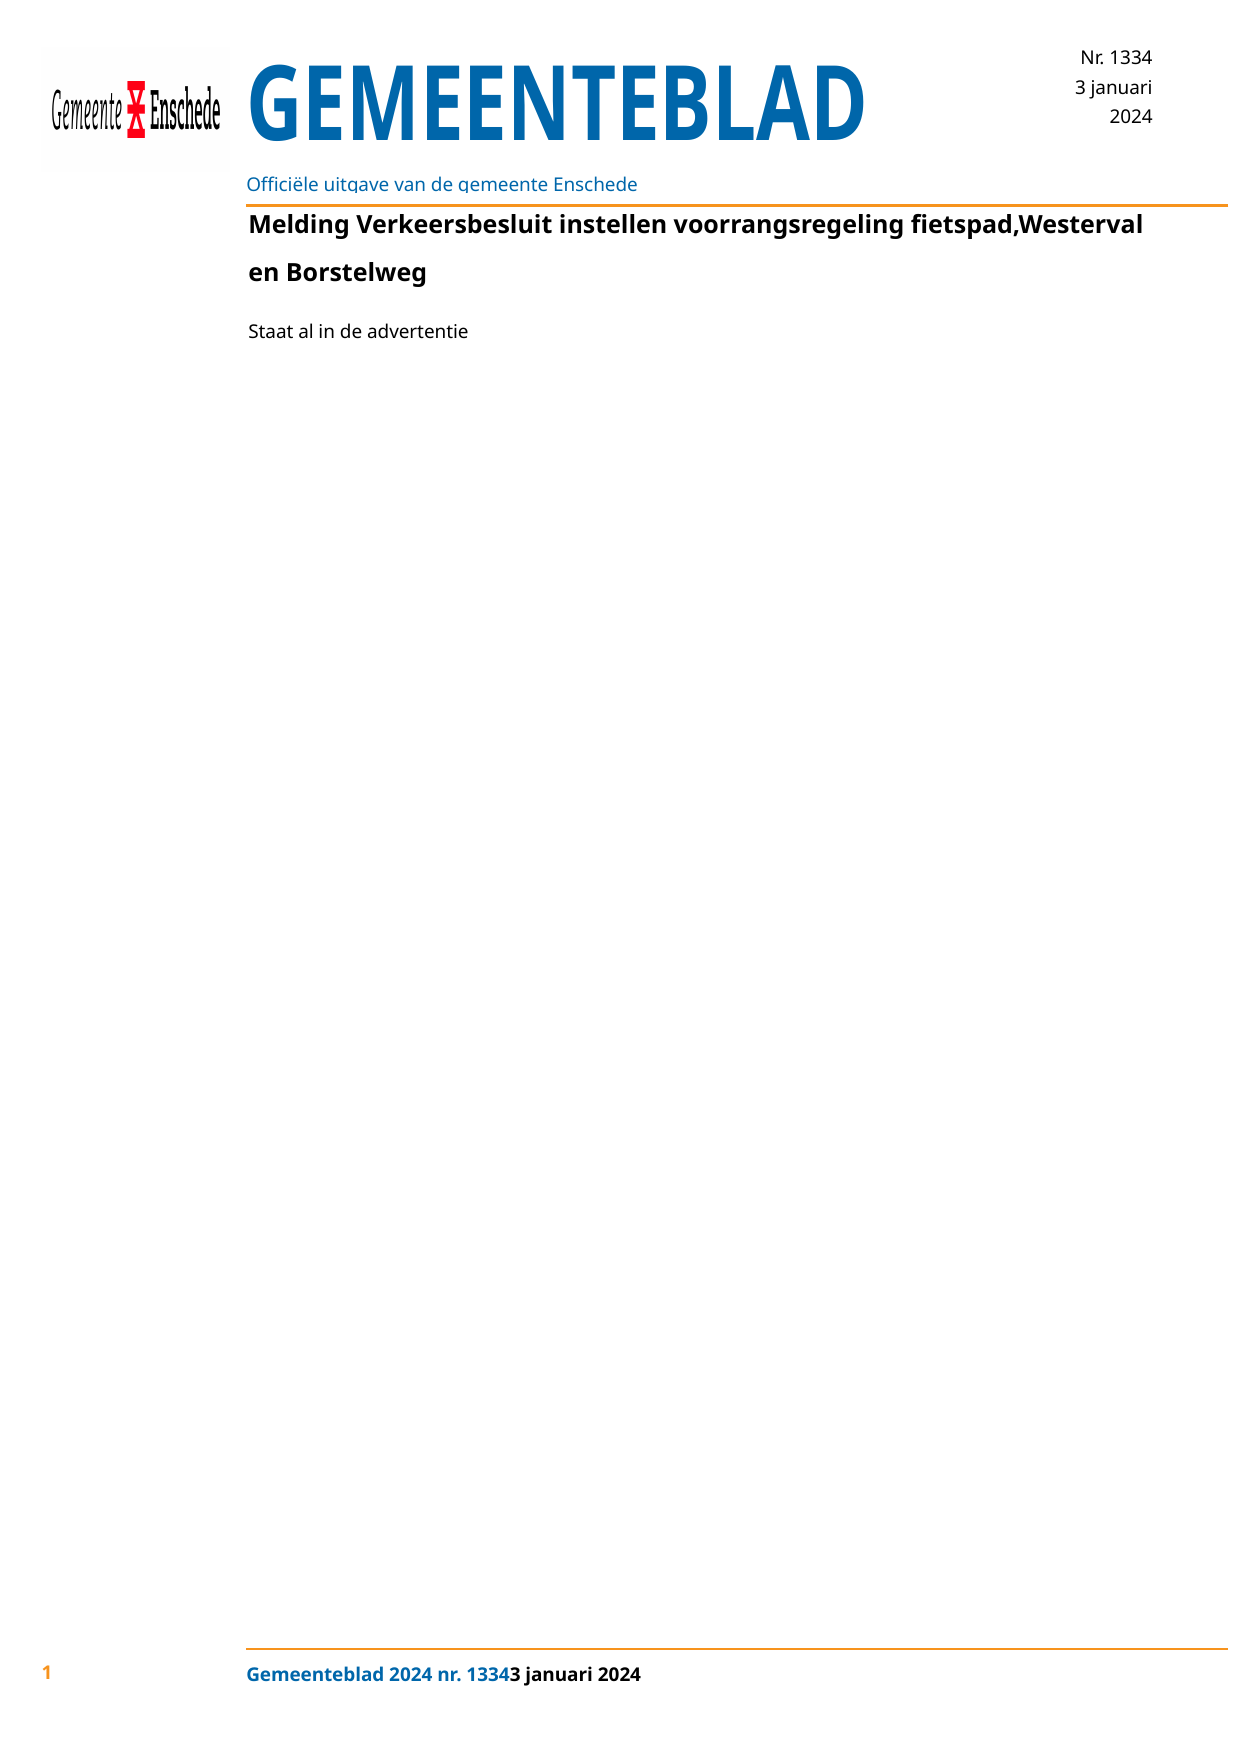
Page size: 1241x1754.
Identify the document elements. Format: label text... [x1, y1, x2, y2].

text Staat al in de advertentie [248, 318, 1152, 344]
picture [41, 47, 231, 172]
text Melding Verkeersbesluit instellen voorrangsregeling fietspad,Westerval en Borstelweg [248, 207, 1152, 288]
